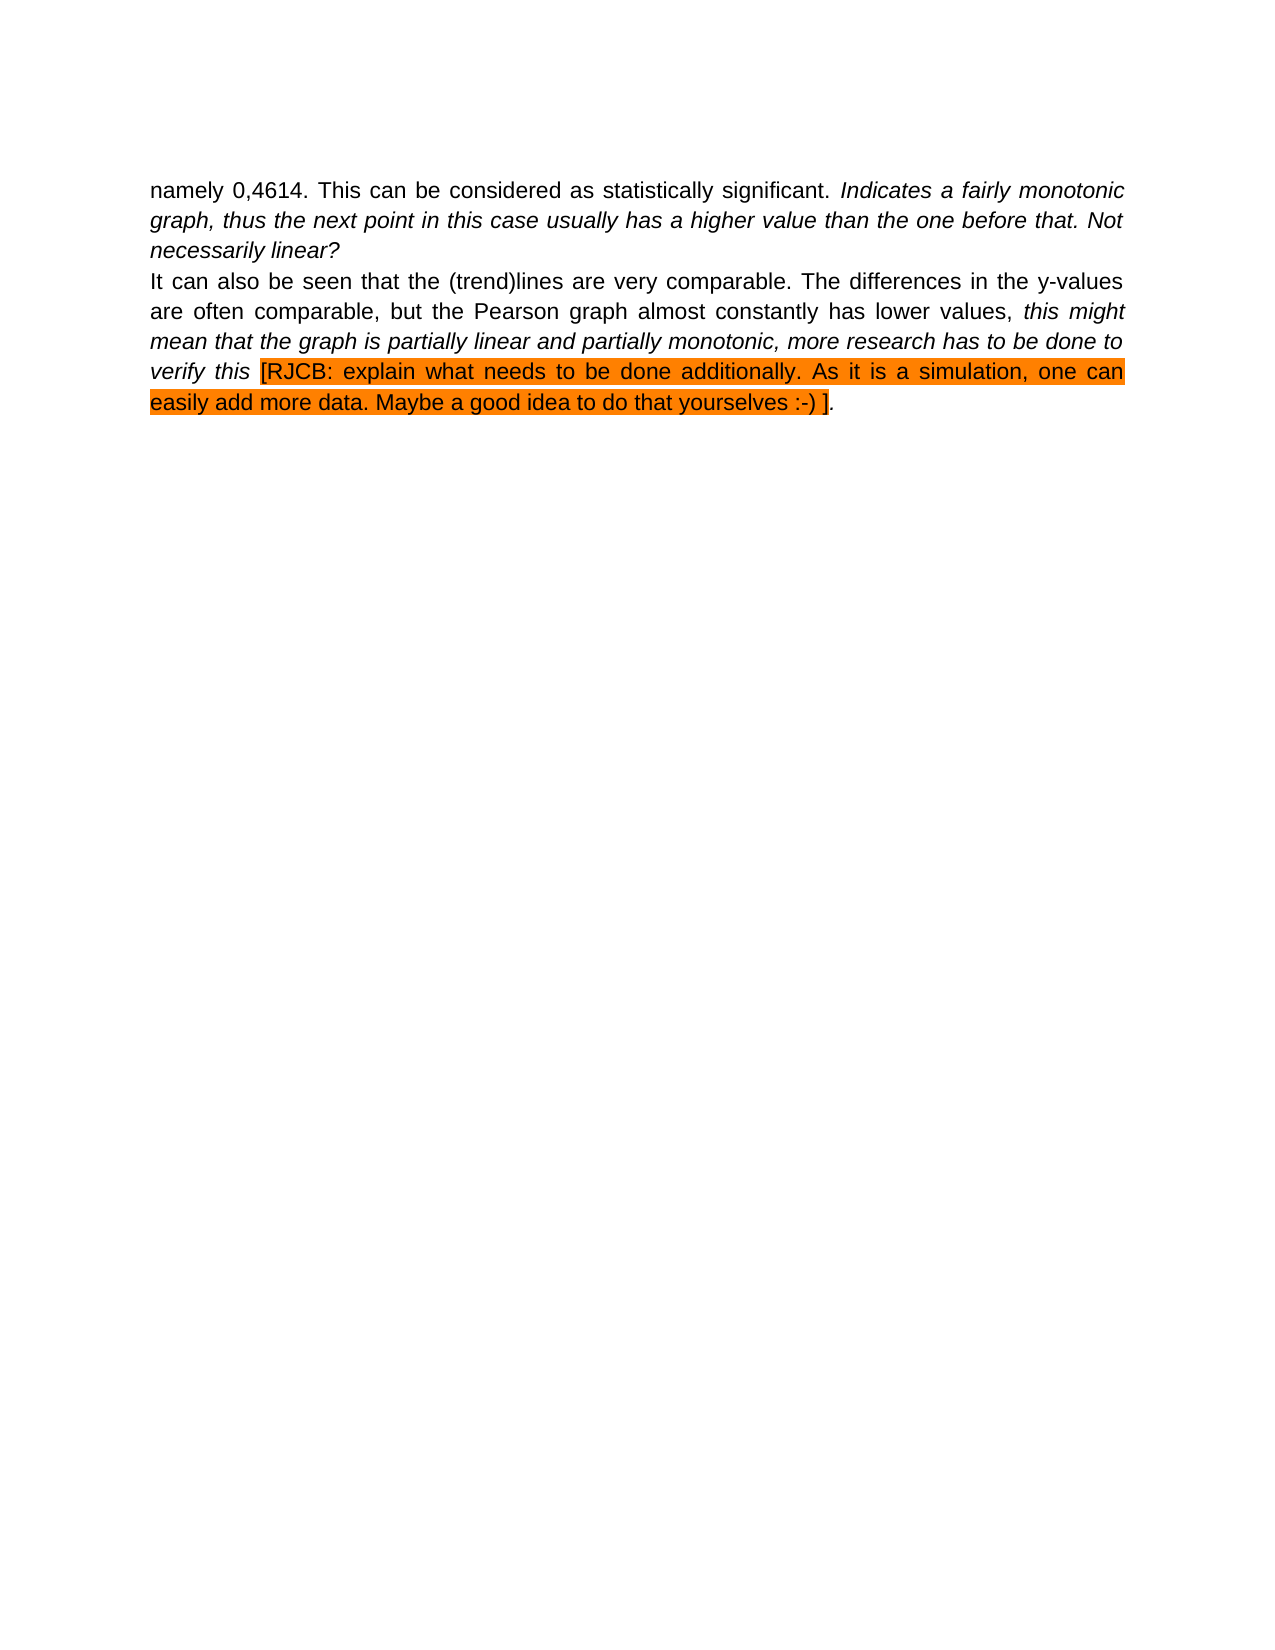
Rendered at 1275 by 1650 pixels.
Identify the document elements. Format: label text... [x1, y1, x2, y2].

text It can also be seen that the (trend)lines are very comparable. The differences in the y-values are often comparable, but the Pearson graph almost constantly has lower values, this might mean that the graph is partially linear and partially monotonic, more research has to be done to verify this [RJCB: explain what needs to be done additionally. As it is a simulation, one can easily add more data. Maybe a good idea to do that yourselves :-) ]. [150, 268, 1125, 415]
text namely 0,4614. This can be considered as statistically significant. Indicates a fairly monotonic graph, thus the next point in this case usually has a higher value than the one before that. Not necessarily linear? [150, 177, 1125, 264]
